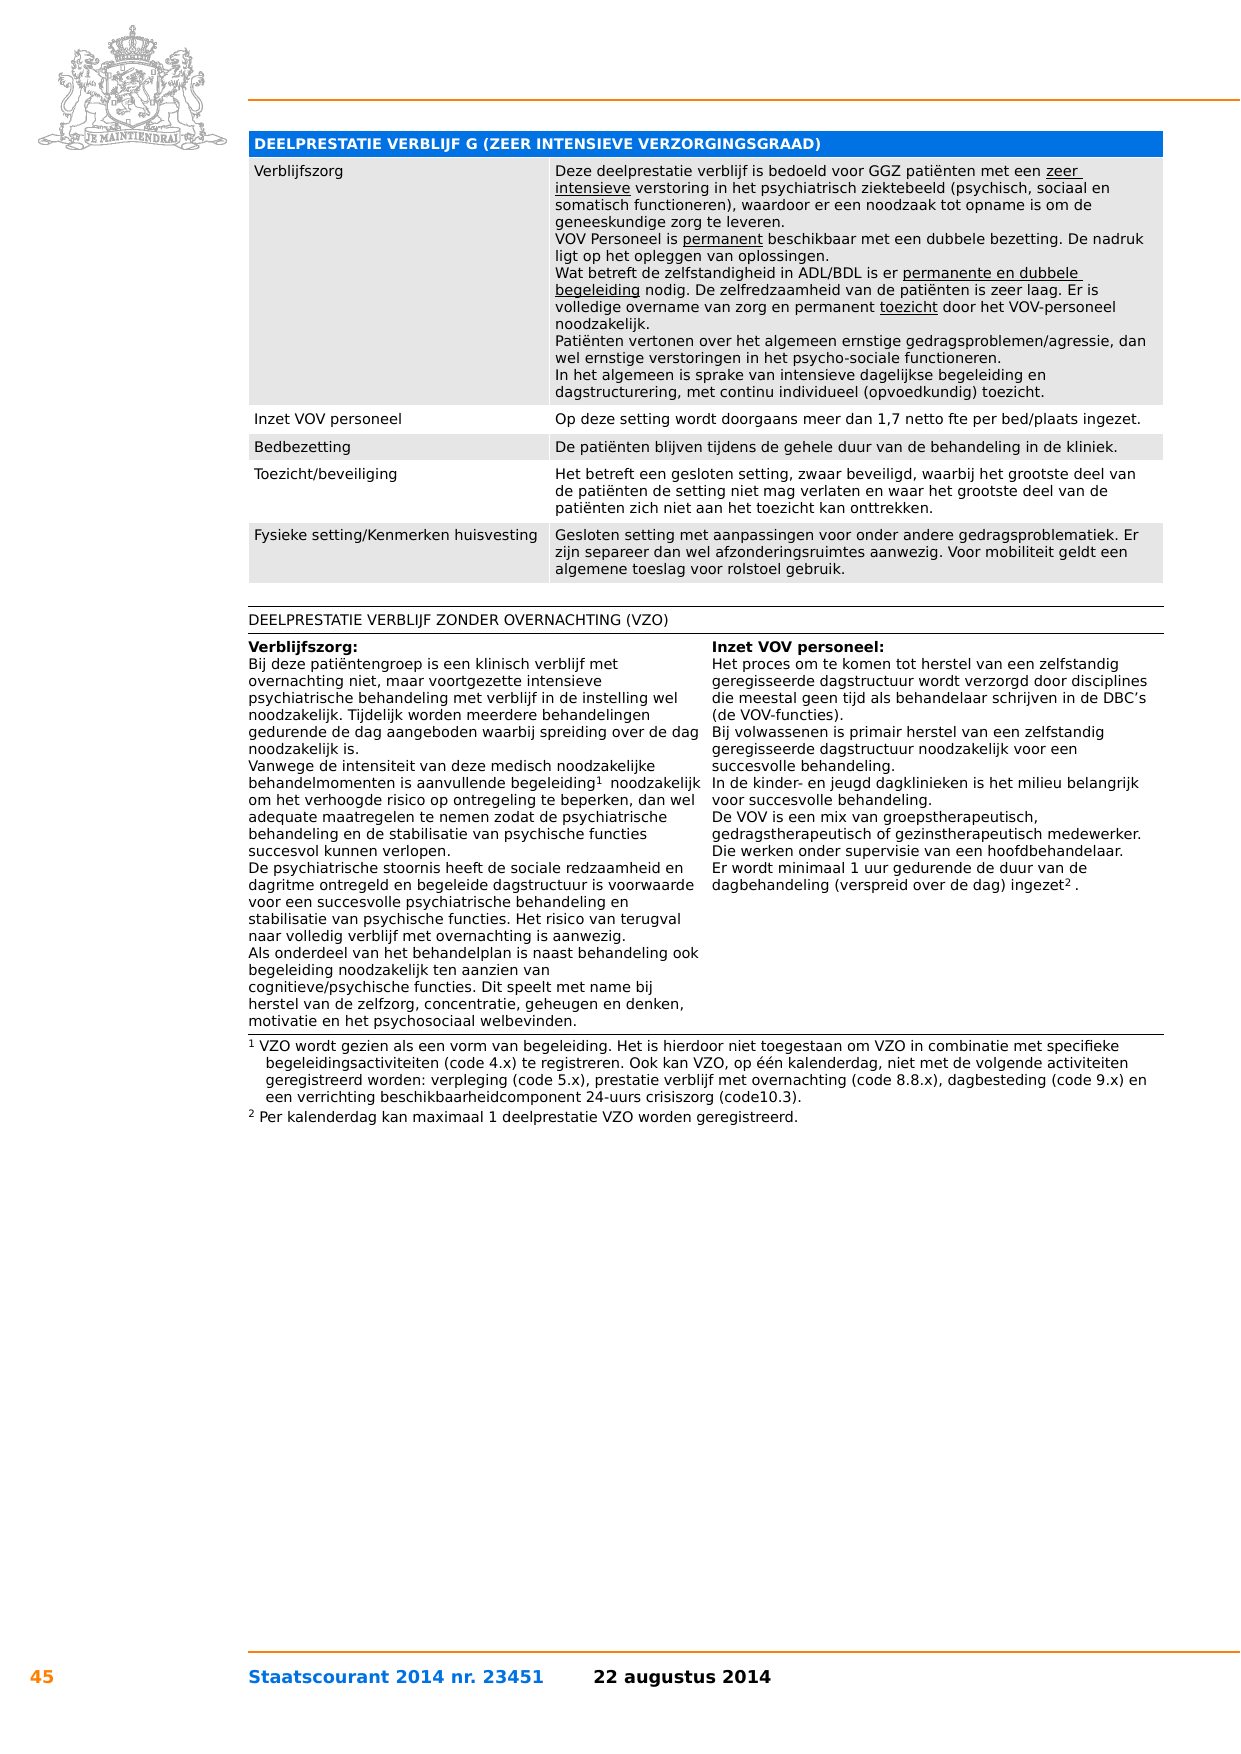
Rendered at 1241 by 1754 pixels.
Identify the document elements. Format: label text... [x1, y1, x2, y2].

table_cell De patiënten blijven tijdens de gehele duur van de behandeling in de kliniek. [550, 434, 1163, 460]
table_cell Inzet VOV personeel [249, 406, 549, 433]
table_cell Het betreft een gesloten setting, zwaar beveiligd, waarbij het grootste deel van de patiënten de setting niet mag verlaten en waar het grootste deel van de patiënten zich niet aan het toezicht kan onttrekken. [550, 461, 1163, 522]
table_cell Gesloten setting met aanpassingen voor onder andere gedragsproblematiek. Er zijn separeer dan wel afzonderingsruimtes aanwezig. Voor mobiliteit geldt een algemene toeslag voor rolstoel gebruik. [550, 523, 1163, 583]
table_cell Bedbezetting [249, 434, 549, 460]
table_cell Verblijfszorg: Bij deze patiëntengroep is een klinisch verblijf met overnachting niet, maar voortgezette intensieve psychiatrische behandeling met verblijf in de instelling wel noodzakelijk. Tijdelijk worden meerdere behandelingen gedurende de dag aangeboden waarbij spreiding over de dag noodzakelijk is. Vanwege de intensiteit van deze medisch noodzakelijke behandelmomenten is aanvullende begeleiding1 noodzakelijk om het verhoogde risico op ontregeling te beperken, dan wel adequate maatregelen te nemen zodat de psychiatrische behandeling en de stabilisatie van psychische functies succesvol kunnen verlopen. De psychiatrische stoornis heeft de sociale redzaamheid en dagritme ontregeld en begeleide dagstructuur is voorwaarde voor een succesvolle psychiatrische behandeling en stabilisatie van psychische functies. Het risico van terugval naar volledig verblijf met overnachting is aanwezig. Als onderdeel van het behandelplan is naast behandeling ook begeleiding noodzakelijk ten aanzien van cognitieve/psychische functies. Dit speelt met name bij herstel van de zelfzorg, concentratie, geheugen en denken, motivatie en het psychosociaal welbevinden. [248, 634, 706, 1034]
picture [38, 25, 227, 150]
table_cell Toezicht/beveiliging [249, 461, 549, 522]
table_header DEELPRESTATIE VERBLIJF G (ZEER INTENSIEVE VERZORGINGSGRAAD) [249, 131, 1163, 157]
table_header DEELPRESTATIE VERBLIJF ZONDER OVERNACHTING (VZO) [248, 607, 1163, 633]
table_cell Deze deelprestatie verblijf is bedoeld voor GGZ patiënten met een zeer intensieve verstoring in het psychiatrisch ziektebeeld (psychisch, sociaal en somatisch functioneren), waardoor er een noodzaak tot opname is om de geneeskundige zorg te leveren. VOV Personeel is permanent beschikbaar met een dubbele bezetting. De nadruk ligt op het opleggen van oplossingen. Wat betreft de zelfstandigheid in ADL/BDL is er permanente en dubbele begeleiding nodig. De zelfredzaamheid van de patiënten is zeer laag. Er is volledige overname van zorg en permanent toezicht door het VOV-personeel noodzakelijk. Patiënten vertonen over het algemeen ernstige gedragsproblemen/agressie, dan wel ernstige verstoringen in het psycho-sociale functioneren. In het algemeen is sprake van intensieve dagelijkse begeleiding en dagstructurering, met continu individueel (opvoedkundig) toezicht. [550, 158, 1163, 405]
table_cell Verblijfszorg [249, 158, 549, 405]
table_cell Fysieke setting/Kenmerken huisvesting [249, 523, 549, 583]
table_cell Inzet VOV personeel: Het proces om te komen tot herstel van een zelfstandig geregisseerde dagstructuur wordt verzorgd door disciplines die meestal geen tijd als behandelaar schrijven in de DBC’s (de VOV-functies). Bij volwassenen is primair herstel van een zelfstandig geregisseerde dagstructuur noodzakelijk voor een succesvolle behandeling. In de kinder- en jeugd dagklinieken is het milieu belangrijk voor succesvolle behandeling. De VOV is een mix van groepstherapeutisch, gedragstherapeutisch of gezinstherapeutisch medewerker. Die werken onder supervisie van een hoofdbehandelaar. Er wordt minimaal 1 uur gedurende de duur van de dagbehandeling (verspreid over de dag) ingezet2. [706, 634, 1163, 1034]
table_cell 1 VZO wordt gezien als een vorm van begeleiding. Het is hierdoor niet toegestaan om VZO in combinatie met specifieke begeleidingsactiviteiten (code 4.x) te registreren. Ook kan VZO, op één kalenderdag, niet met de volgende activiteiten geregistreerd worden: verpleging (code 5.x), prestatie verblijf met overnachting (code 8.8.x), dagbesteding (code 9.x) en een verrichting beschikbaarheidcomponent 24-uurs crisiszorg (code10.3). 2 Per kalenderdag kan maximaal 1 deelprestatie VZO worden geregistreerd. [248, 1035, 1163, 1125]
table_cell Op deze setting wordt doorgaans meer dan 1,7 netto fte per bed/plaats ingezet. [550, 406, 1163, 433]
